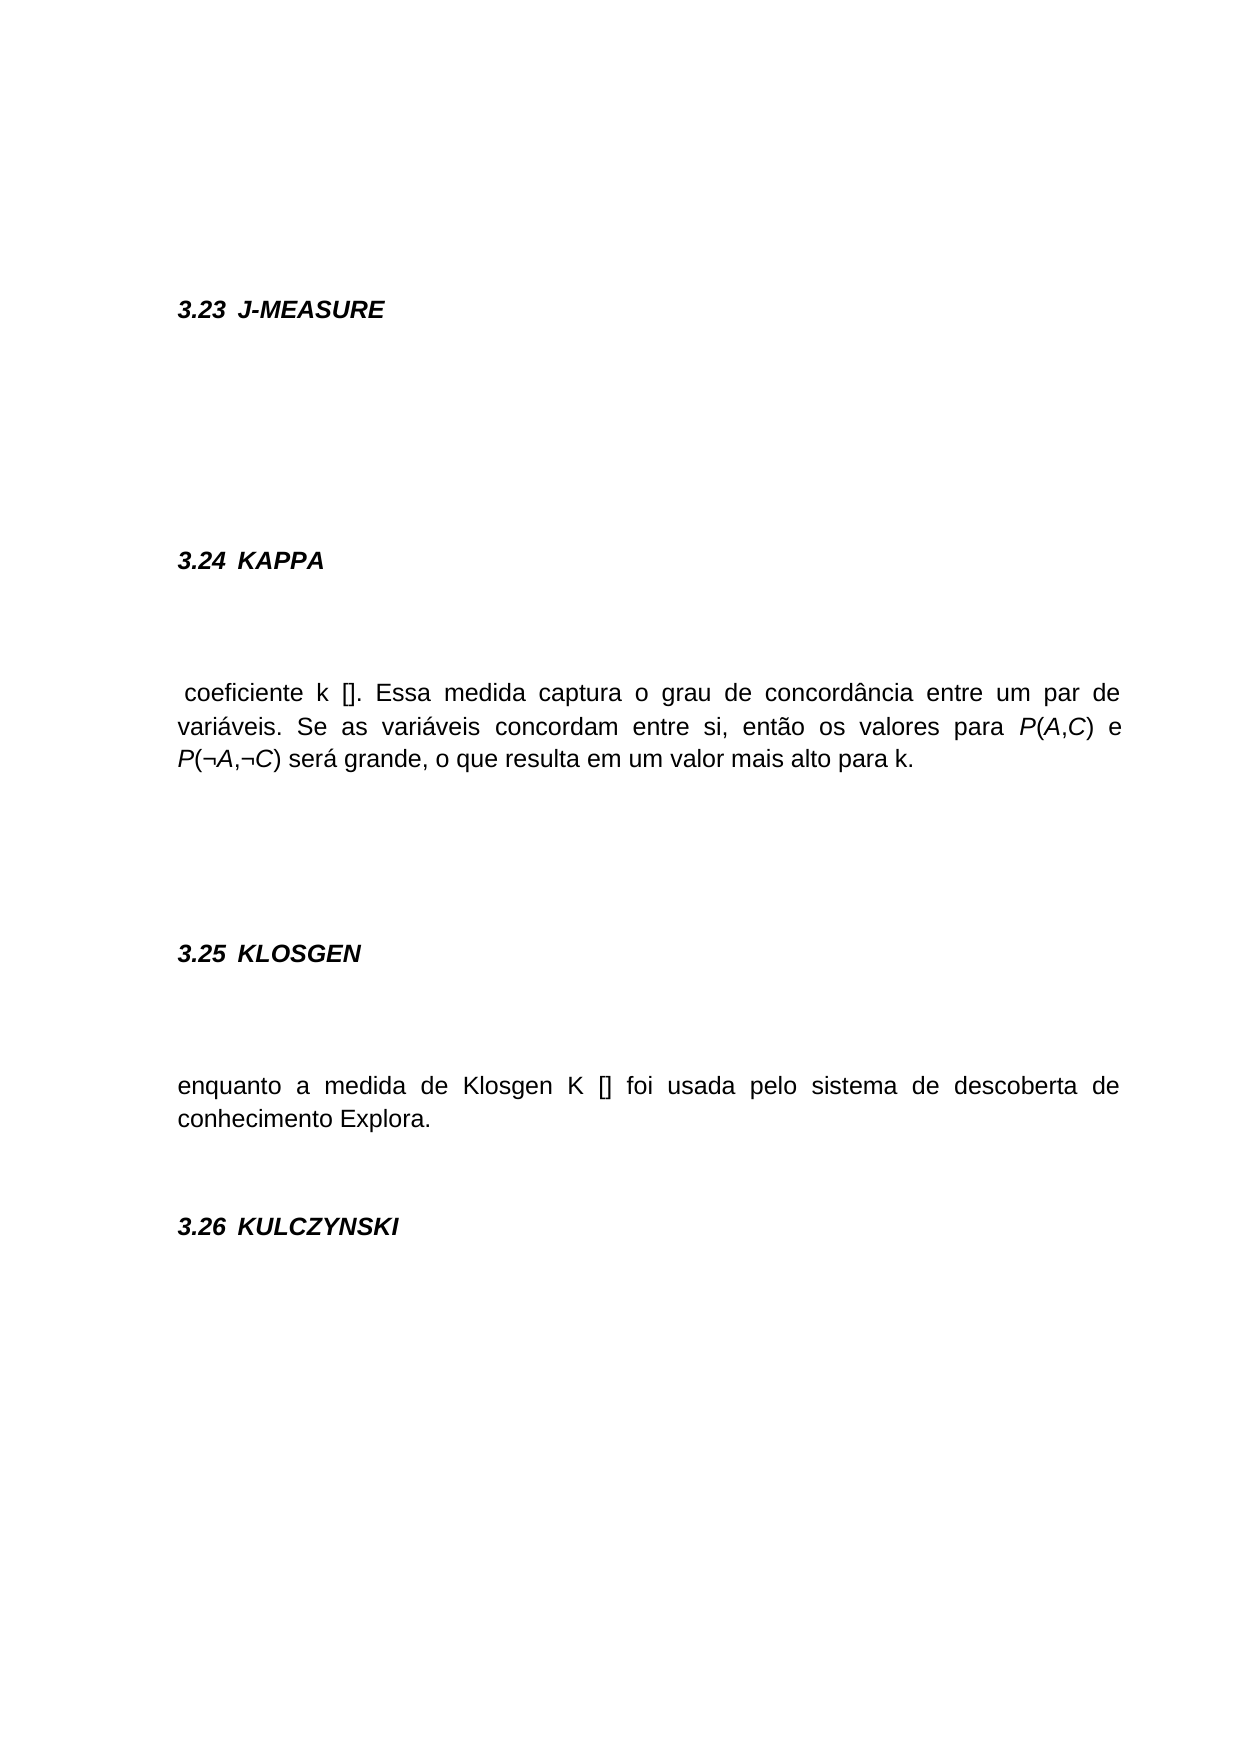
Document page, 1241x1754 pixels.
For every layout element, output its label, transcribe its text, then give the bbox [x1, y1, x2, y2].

subtitle KAPPA [177, 546, 1122, 575]
text enquanto a medida de Klosgen K [] foi usada pelo sistema de descoberta de conhecimento Explora. [177, 1071, 1122, 1133]
text coeficiente k []. Essa medida captura o grau de concordância entre um par de variáveis. Se as variáveis ​​concordam entre si, então os valores para P(A,C) e P(¬A,¬C) será grande, o que resulta em um valor mais alto para k. [177, 678, 1122, 773]
subtitle KLOSGEN [177, 939, 1122, 967]
subtitle KULCZYNSKI [177, 1212, 1122, 1241]
subtitle J-MEASURE [177, 295, 1122, 324]
